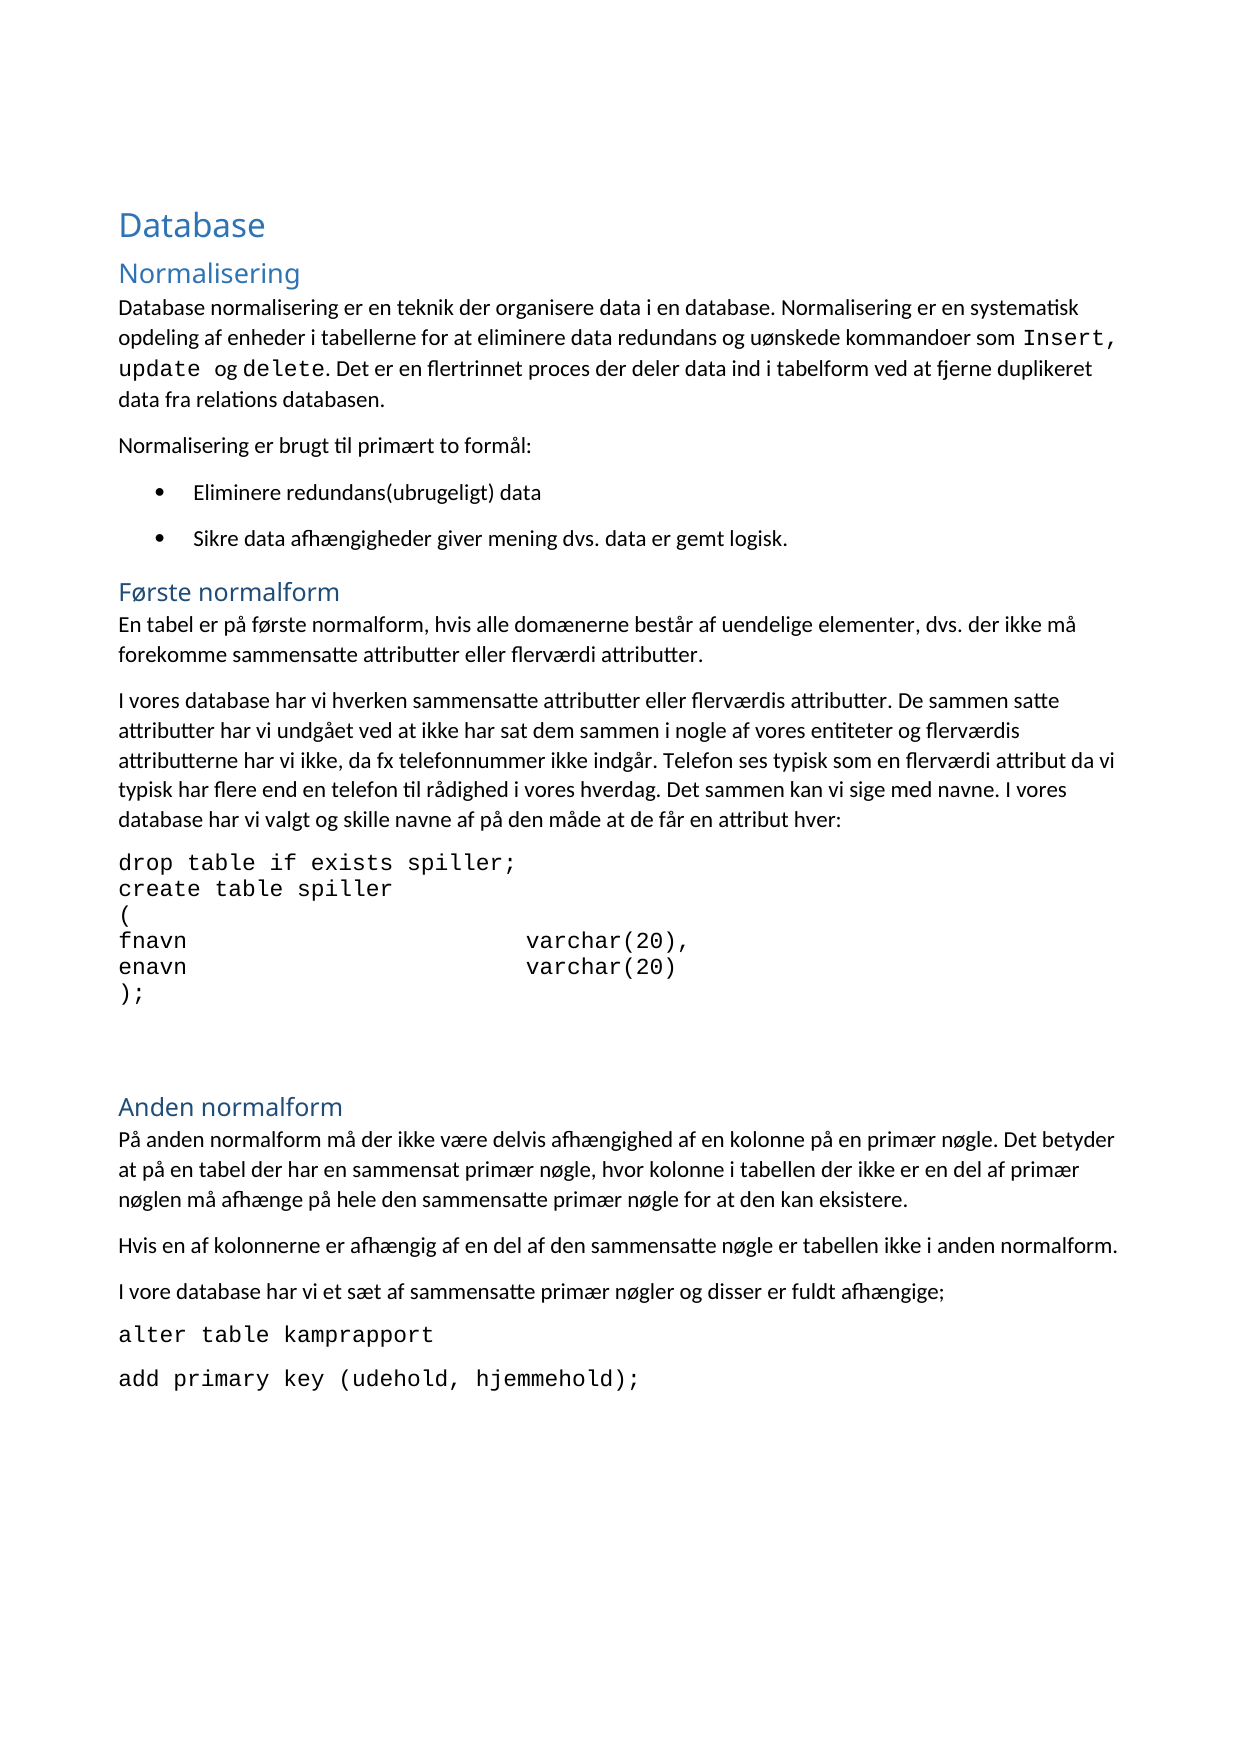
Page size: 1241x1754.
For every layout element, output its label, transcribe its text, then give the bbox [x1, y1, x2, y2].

subtitle Første normalform [118, 574, 1122, 608]
list Eliminere redundans(ubrugeligt) data [156, 478, 1122, 506]
text Normalisering er brugt til primært to formål: [118, 431, 1122, 459]
text I vores database har vi hverken sammensatte attributter eller flerværdis attributter. De sammen satte attributter har vi undgået ved at ikke har sat dem sammen i nogle af vores entiteter og flerværdis attributterne har vi ikke, da fx telefonnummer ikke indgår. Telefon ses typisk som en flerværdi attribut da vi typisk har flere end en telefon til rådighed i vores hverdag. Det sammen kan vi sige med navne. I vores database har vi valgt og skille navne af på den måde at de får en attribut hver: [118, 687, 1122, 833]
list Sikre data afhængigheder giver mening dvs. data er gemt logisk. [156, 524, 1122, 552]
text En tabel er på første normalform, hvis alle domænerne består af uendelige elementer, dvs. der ikke må forekomme sammensatte attributter eller flerværdi attributter. [118, 611, 1122, 668]
text fnavn varchar(20), [118, 929, 1122, 955]
text ); [118, 981, 1122, 1007]
text alter table kamprapport [118, 1324, 1122, 1350]
text Database normalisering er en teknik der organisere data i en database. Normalisering er en systematisk opdeling af enheder i tabellerne for at eliminere data redundans og uønskede kommandoer som Insert, update og delete. Det er en flertrinnet proces der deler data ind i tabelform ved at fjerne duplikeret data fra relations databasen. [118, 293, 1122, 413]
text På anden normalform må der ikke være delvis afhængighed af en kolonne på en primær nøgle. Det betyder at på en tabel der har en sammensat primær nøgle, hvor kolonne i tabellen der ikke er en del af primær nøglen må afhænge på hele den sammensatte primær nøgle for at den kan eksistere. [118, 1125, 1122, 1213]
text Hvis en af kolonnerne er afhængig af en del af den sammensatte nøgle er tabellen ikke i anden normalform. [118, 1231, 1122, 1259]
subtitle Database [118, 202, 1122, 248]
subtitle Anden normalform [118, 1089, 1122, 1123]
text enavn varchar(20) [118, 955, 1122, 981]
text drop table if exists spiller; [118, 852, 1122, 878]
subtitle Normalisering [118, 254, 1122, 291]
text I vore database har vi et sæt af sammensatte primær nøgler og disser er fuldt afhængige; [118, 1277, 1122, 1305]
text add primary key (udehold, hjemmehold); [118, 1368, 1122, 1394]
text create table spiller [118, 878, 1122, 903]
text ( [118, 903, 1122, 929]
